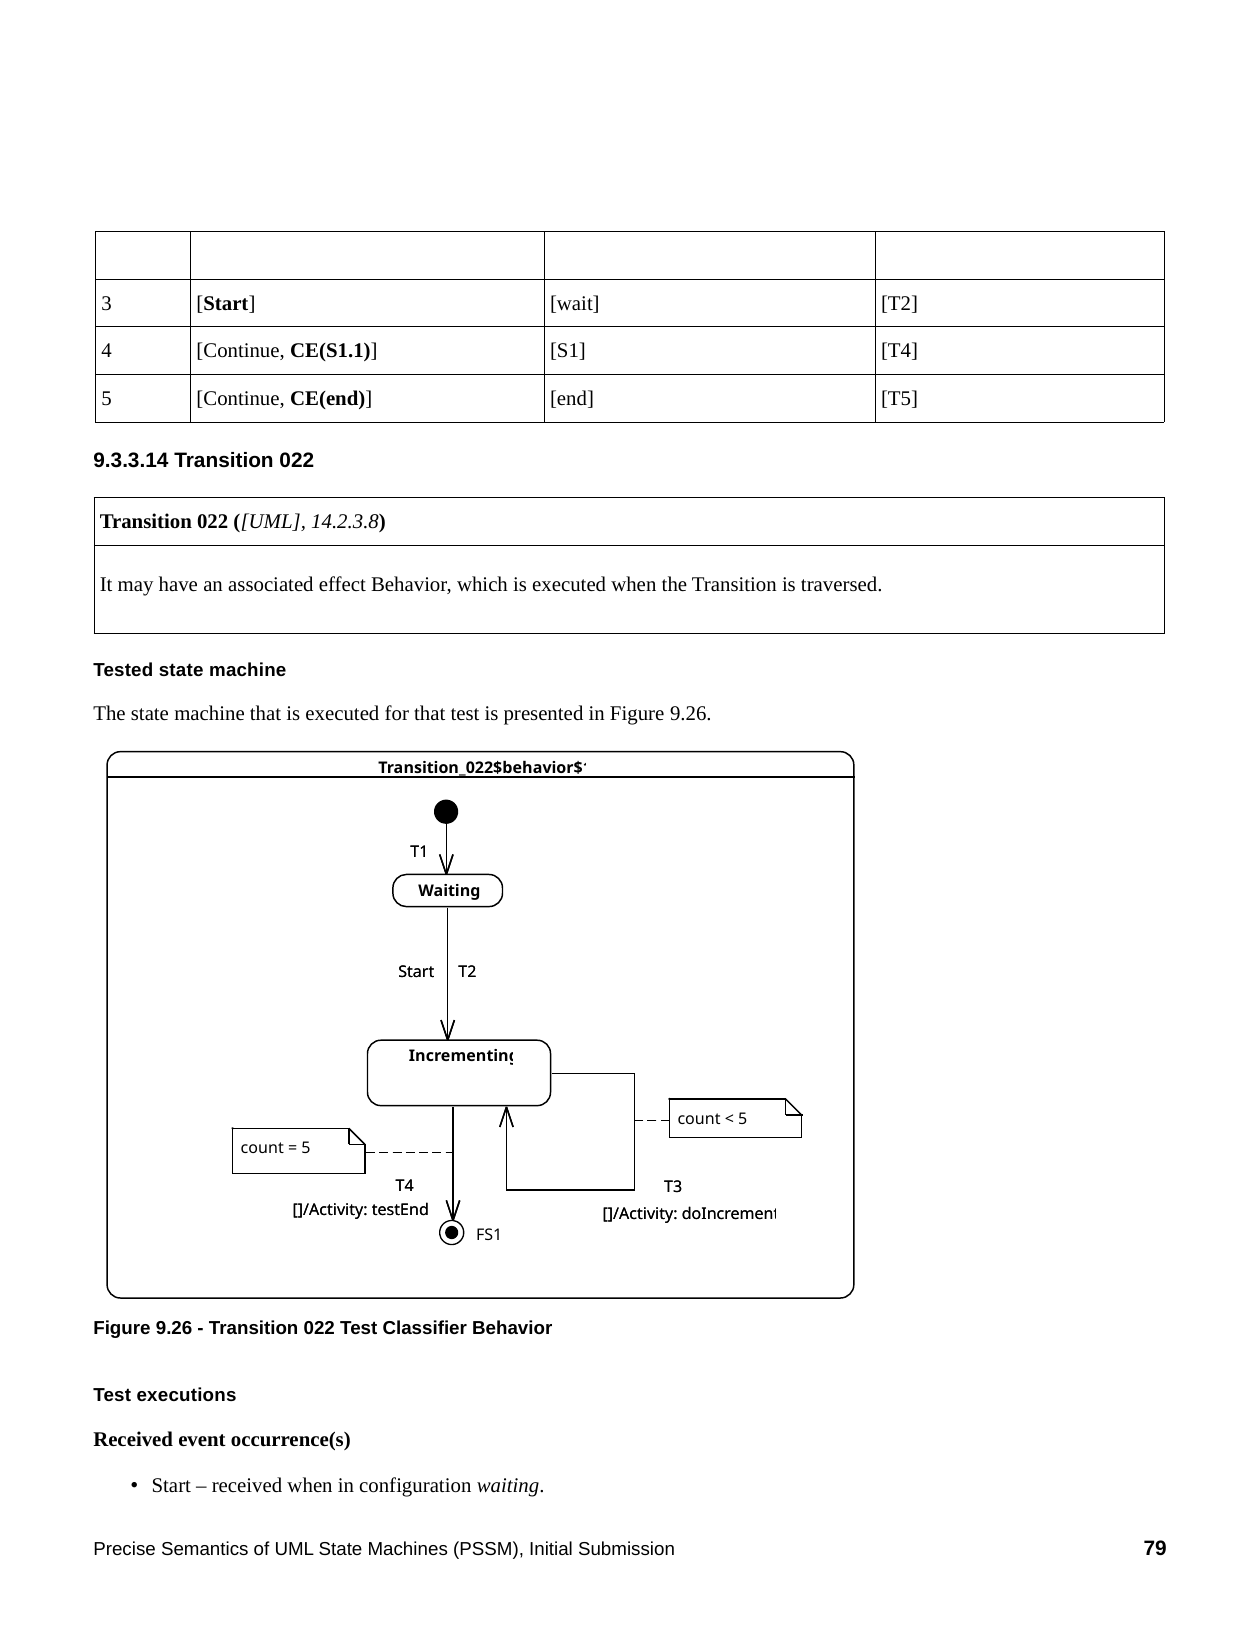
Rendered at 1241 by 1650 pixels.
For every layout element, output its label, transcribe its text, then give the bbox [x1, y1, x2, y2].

table_cell [T4] [876, 327, 1164, 374]
text The state machine that is executed for that test is presented in Figure 9.26. [93, 701, 1164, 1359]
table_cell [96, 232, 190, 279]
table_cell [T5] [876, 375, 1164, 422]
table_cell [Start] [191, 280, 544, 326]
table_cell 3 [96, 280, 190, 326]
list Start – received when in configuration waiting. [131, 1472, 1164, 1497]
table_cell [545, 232, 875, 279]
table_cell [end] [545, 375, 875, 422]
table_cell [876, 232, 1164, 279]
table_cell [191, 232, 544, 279]
table_cell 5 [96, 375, 190, 422]
text Received event occurrence(s) [93, 1427, 1164, 1451]
text Figure 9.26 - Transition 022 Test Classifier Behavior [93, 738, 869, 1338]
table_cell 4 [96, 327, 190, 374]
subtitle Test executions [93, 1384, 1164, 1406]
subtitle Tested state machine [93, 658, 1164, 680]
table_cell [wait] [545, 280, 875, 326]
table_cell [Continue, CE(S1.1)] [191, 327, 544, 374]
table_cell It may have an associated effect Behavior, which is executed when the Transition is traversed. [95, 546, 1164, 633]
table_header Transition 022 ([UML], 14.2.3.8) [95, 498, 1164, 545]
table_cell [T2] [876, 280, 1164, 326]
table_cell [S1] [545, 327, 875, 374]
subtitle Transition 022 [93, 447, 1164, 472]
table_cell [Continue, CE(end)] [191, 375, 544, 422]
